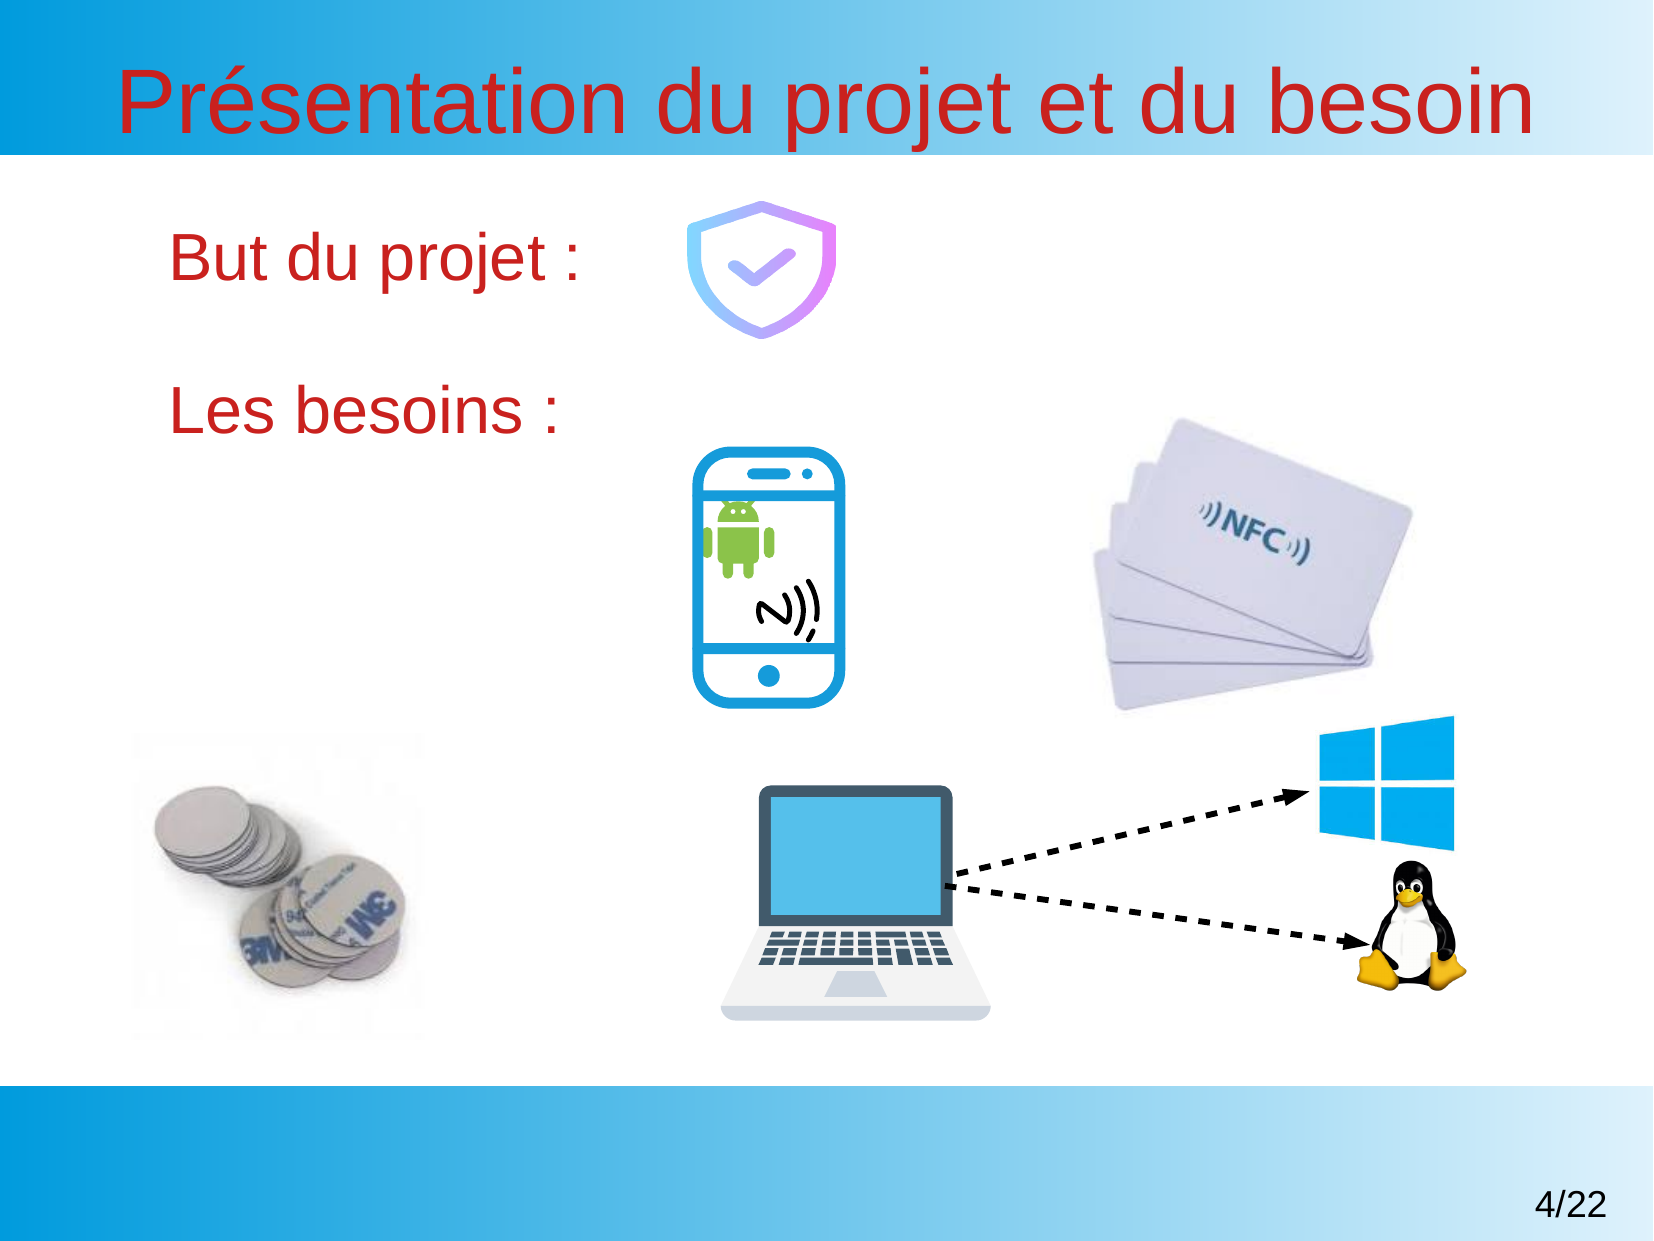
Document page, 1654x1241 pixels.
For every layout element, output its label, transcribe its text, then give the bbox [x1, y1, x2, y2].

picture [720, 767, 992, 1039]
picture [637, 446, 900, 709]
picture [127, 733, 435, 1040]
list [82, 200, 1571, 1010]
picture [673, 200, 851, 340]
text_box But du projet : [153, 212, 674, 303]
text_box Les besoins : [153, 366, 615, 497]
picture [1065, 392, 1477, 1005]
title Présentation du projet et du besoin [82, 49, 1571, 155]
text_box <numéro>/22 [1520, 1175, 1654, 1241]
